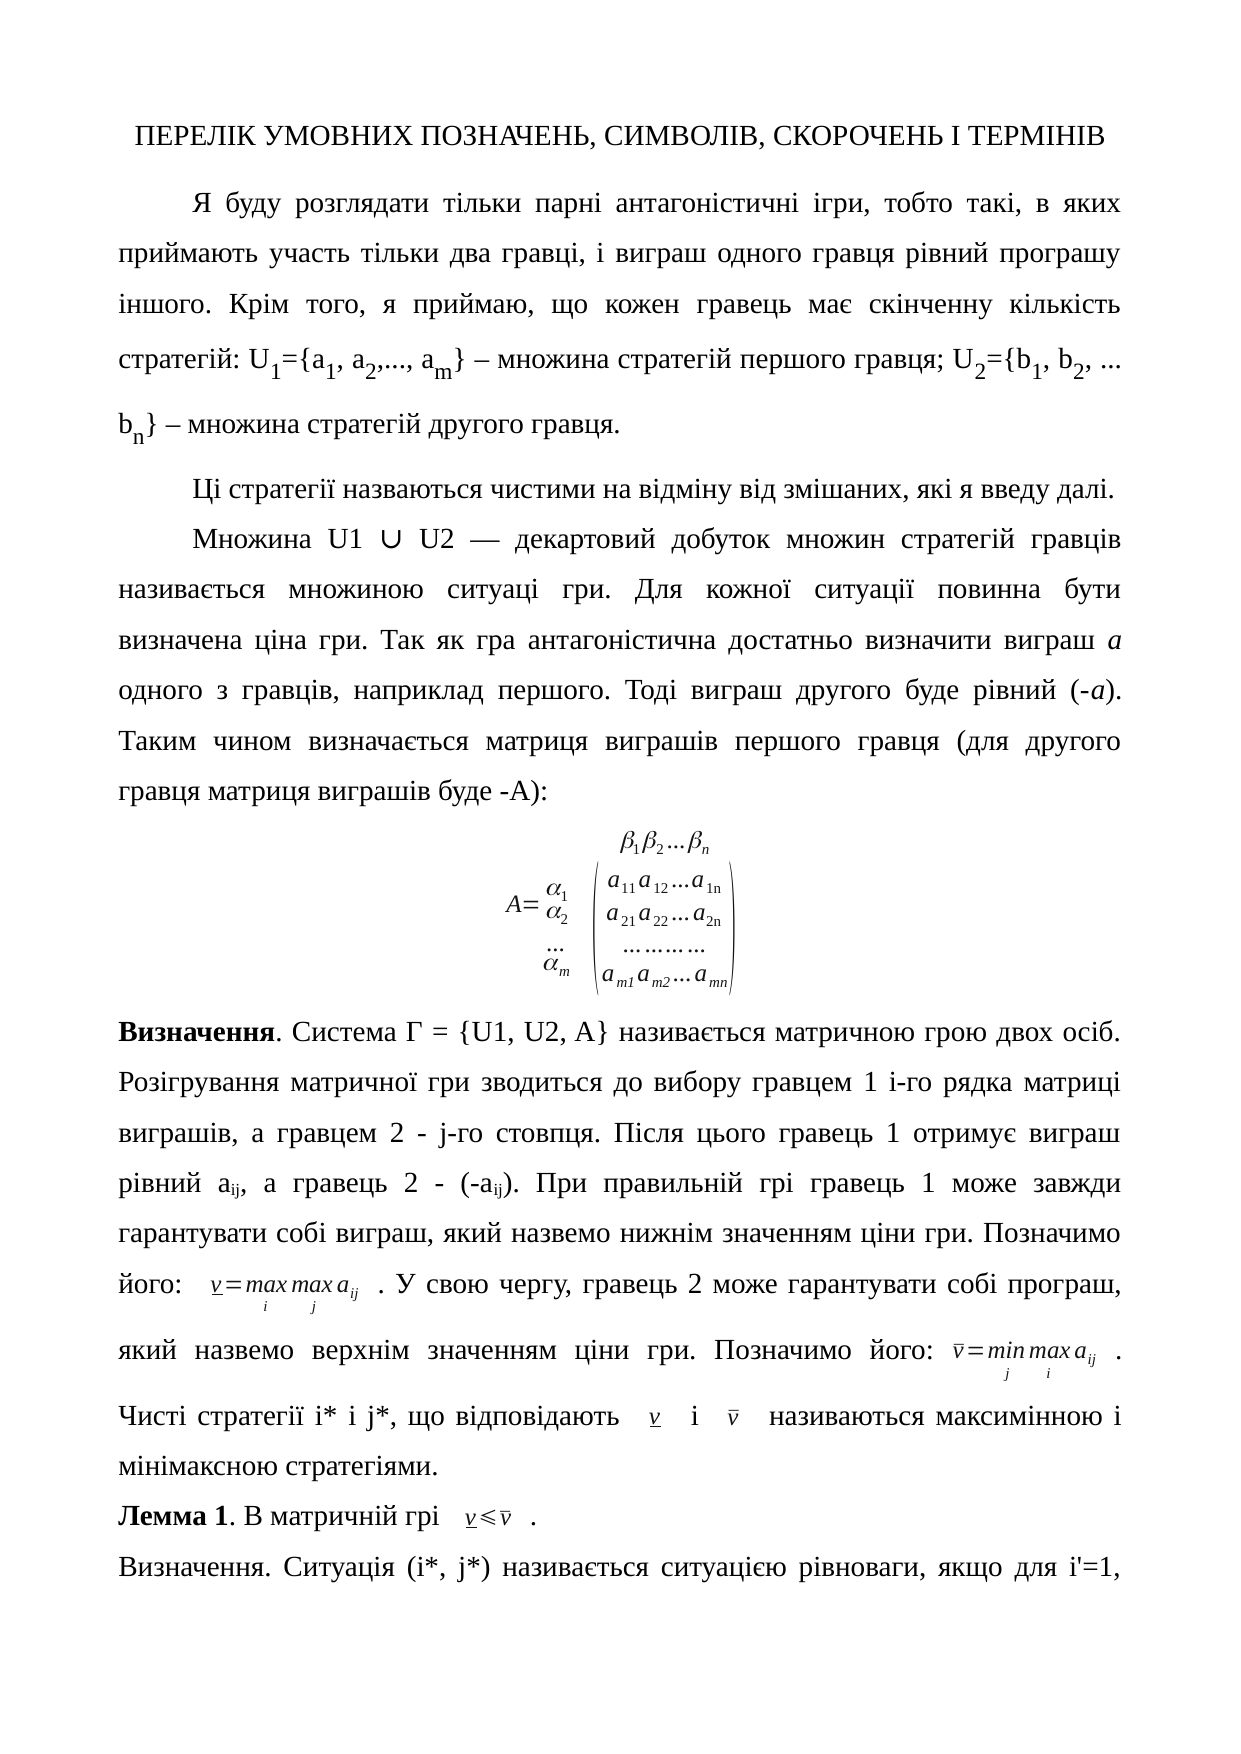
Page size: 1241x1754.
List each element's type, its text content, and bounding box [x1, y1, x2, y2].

text Ці стратегії назваються чистими на відміну від змішаних, які я введу далі. [118, 471, 1122, 504]
text ПЕРЕЛІК УМОВНИХ ПОЗНАЧЕНЬ, СИМВОЛІВ, СКОРОЧЕНЬ І ТЕРМІНІВ [118, 118, 1122, 152]
text Визначення. Ситуація (i*, j*) називається ситуацією рівноваги, якщо для i'=1, [118, 1549, 1122, 1582]
text Лемма 1. В матричній грі . [118, 1498, 1122, 1532]
text Я буду розглядати тільки парні антагоністичні ігри, тобто такі, в яких приймають участь тільки два гравці, і виграш одного гравця рівний програшу іншого. Крім того, я приймаю, що кожен гравець має скінченну кількість стратегій: U1={a1, a2,..., am} – множина стратегій першого гравця; U2={b1, b2, ... bn} – множина стратегій другого гравця. [118, 185, 1122, 449]
text Множина U1 ∪ U2 — декартовий добуток множин стратегій гравців називається множиною ситуаці гри. Для кожної ситуації повинна бути визначена ціна гри. Так як гра антагоністична достатньо визначити виграш а одного з гравців, наприклад першого. Тоді виграш другого буде рівний (-а). Таким чином визначається матриця виграшів першого гравця (для другого гравця матриця виграшів буде -А): [118, 521, 1122, 806]
text Визначення. Система Г = {U1, U2, A} називається матричною грою двох осіб. Розігрування матричної гри зводиться до вибору гравцем 1 i-го рядка матриці виграшів, а гравцем 2 - j-го стовпця. Після цього гравець 1 отримує виграш рівний аij, а гравець 2 - (-аij). При правильній грі гравець 1 може завжди гарантувати собі виграш, який назвемо нижнім значенням ціни гри. Позначимо його: . У свою чергу, гравець 2 може гарантувати собі програш, який назвемо верхнім значенням ціни гри. Позначимо його:. Чисті стратегії i* і j*, що відповідають і називаються максимінною і мінімаксною стратегіями. [118, 1014, 1122, 1482]
